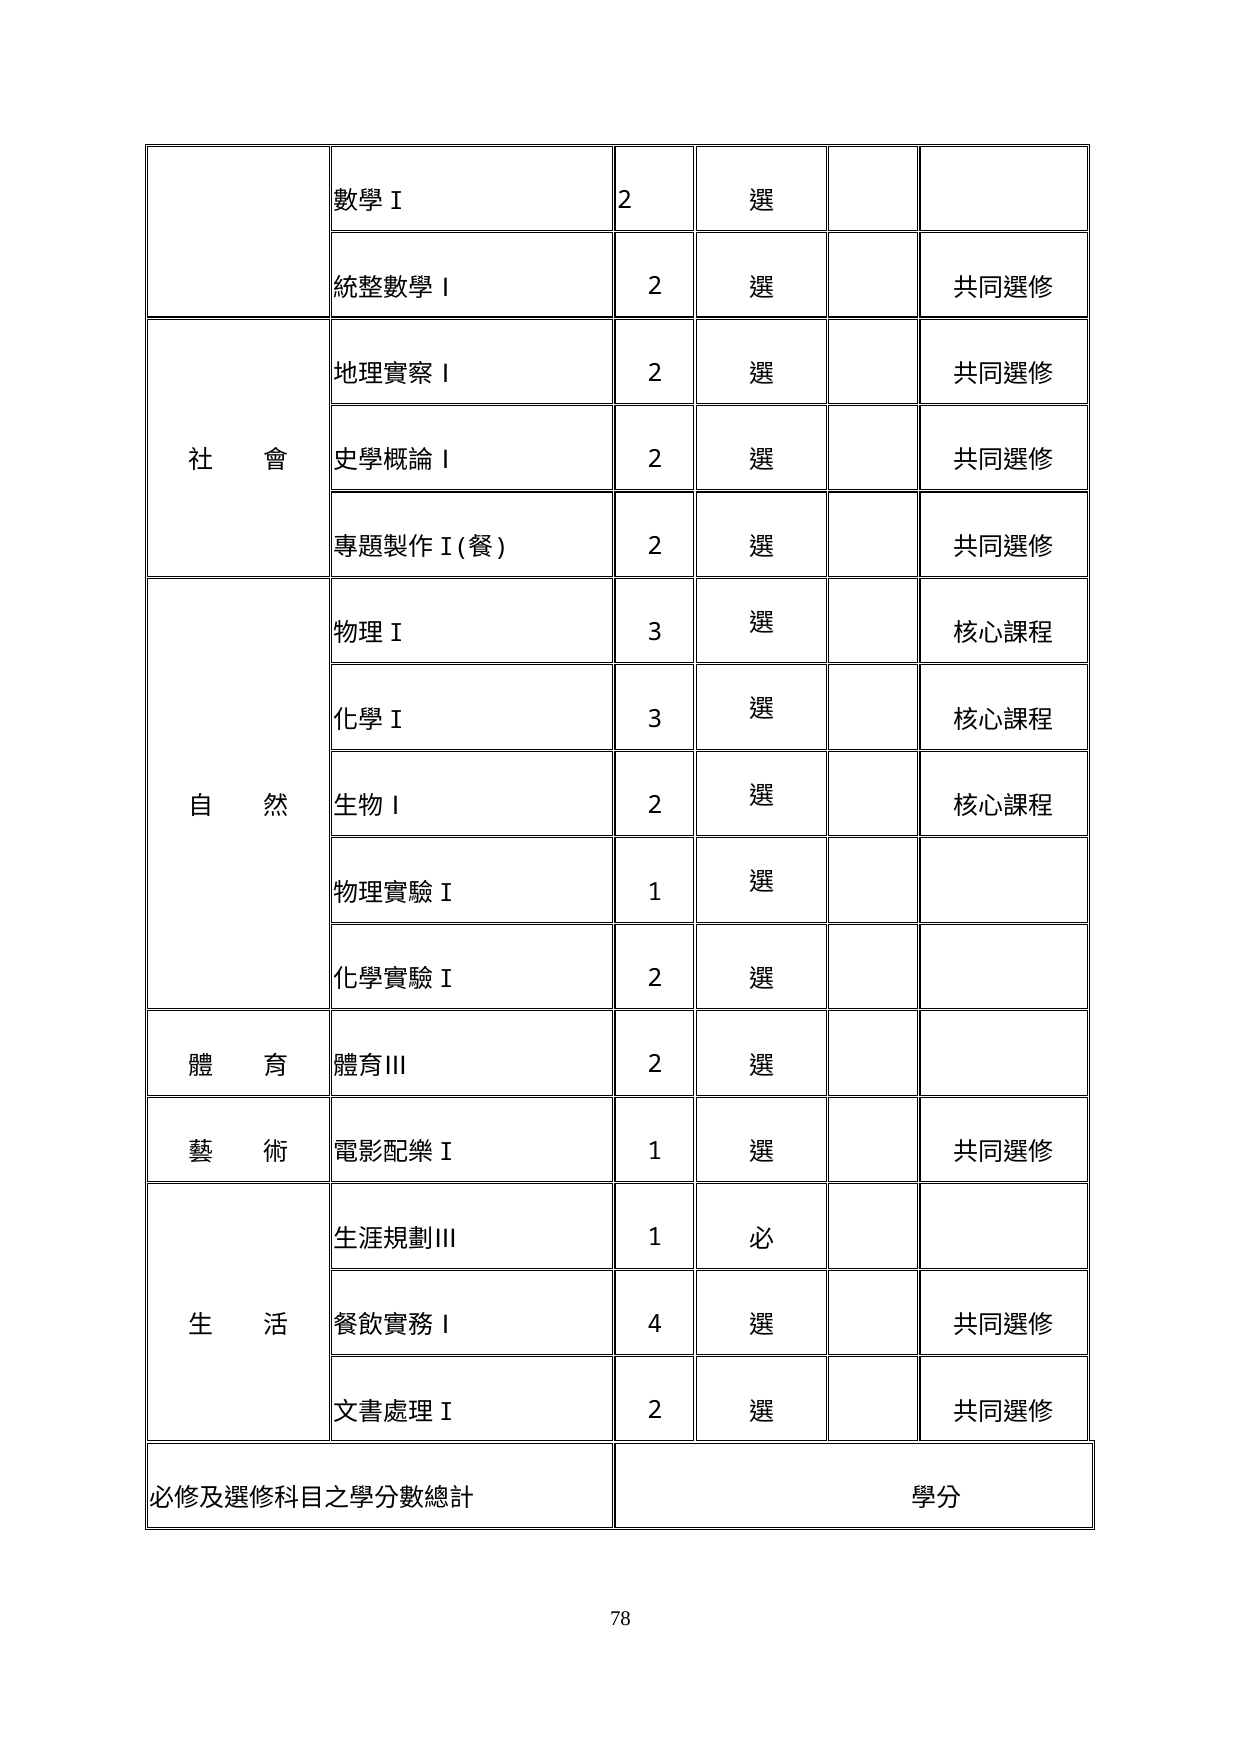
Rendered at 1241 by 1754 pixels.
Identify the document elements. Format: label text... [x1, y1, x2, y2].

table_cell 必 [697, 1184, 826, 1267]
table_cell [1090, 1354, 1094, 1440]
table_cell [829, 233, 917, 316]
table_cell 共同選修 [921, 406, 1087, 489]
table_cell 選 [697, 579, 826, 662]
table_cell 2 [616, 147, 693, 230]
table_cell 核心課程 [921, 579, 1087, 662]
table_cell 生 活 [148, 1184, 329, 1440]
table_cell 餐飲實務Ⅰ [332, 1271, 612, 1354]
table_cell 共同選修 [921, 493, 1087, 576]
table_cell 藝 術 [148, 1098, 329, 1181]
table_cell 選 [697, 1271, 826, 1354]
table_cell 選 [697, 925, 826, 1008]
table_cell [1090, 1268, 1094, 1354]
table_cell 2 [616, 320, 693, 403]
table_cell 選 [697, 1098, 826, 1181]
table_cell 選 [697, 665, 826, 749]
table_cell 數學I [332, 147, 612, 230]
table_cell 生物Ⅰ [332, 752, 612, 835]
table_cell [1090, 230, 1094, 316]
table_cell 2 [616, 925, 693, 1008]
table_cell 文書處理I [332, 1357, 612, 1440]
table_cell 物理實驗I [332, 838, 612, 922]
table_cell 2 [616, 1011, 693, 1094]
table_cell [1090, 1181, 1094, 1267]
table_cell 選 [697, 320, 826, 403]
table_cell 3 [616, 579, 693, 662]
table_cell 選 [697, 1357, 826, 1440]
table_cell [1090, 144, 1094, 230]
table_cell 選 [697, 1011, 826, 1094]
table_cell 選 [697, 838, 826, 922]
table_cell [829, 320, 917, 403]
table_cell [829, 1357, 917, 1440]
table_cell [829, 1184, 917, 1267]
table_cell [921, 147, 1087, 230]
table_cell 學分 [616, 1444, 1092, 1527]
table_cell 生涯規劃Ⅲ [332, 1184, 612, 1267]
table_cell 共同選修 [921, 1098, 1087, 1181]
table_cell [921, 1184, 1087, 1267]
table_cell [1090, 316, 1094, 403]
table_cell [921, 925, 1087, 1008]
table_cell [1090, 576, 1094, 662]
table_cell [1090, 662, 1094, 749]
table_cell 化學實驗I [332, 925, 612, 1008]
table_cell 2 [616, 752, 693, 835]
table_cell [829, 1271, 917, 1354]
table_cell 核心課程 [921, 665, 1087, 749]
table_cell 2 [616, 1357, 693, 1440]
table_cell 體育Ⅲ [332, 1011, 612, 1094]
table_cell 選 [697, 147, 826, 230]
table_cell [829, 406, 917, 489]
table_cell [921, 1011, 1087, 1094]
table_cell 1 [616, 1098, 693, 1181]
table_cell 社 會 [148, 320, 329, 576]
table_cell 史學概論Ⅰ [332, 406, 612, 489]
table_cell [1090, 749, 1094, 835]
table_cell [829, 925, 917, 1008]
table_cell [829, 1098, 917, 1181]
table_cell 共同選修 [921, 1357, 1087, 1440]
table_cell [1090, 489, 1094, 576]
table_cell 統整數學Ⅰ [332, 233, 612, 316]
table_cell 3 [616, 665, 693, 749]
table_cell 體 育 [148, 1011, 329, 1094]
table_cell [1090, 922, 1094, 1008]
table_cell 1 [616, 1184, 693, 1267]
table_cell 選 [697, 406, 826, 489]
table_cell 化學I [332, 665, 612, 749]
table_cell [829, 493, 917, 576]
table_cell 2 [616, 406, 693, 489]
table_cell 選 [697, 233, 826, 316]
table_cell 選 [697, 493, 826, 576]
table_cell [1090, 403, 1094, 489]
table_cell [829, 147, 917, 230]
table_cell 電影配樂I [332, 1098, 612, 1181]
table_cell [921, 838, 1087, 922]
table_cell 自 然 [148, 579, 329, 1008]
table_cell [1090, 1008, 1094, 1094]
table_cell 選 [697, 752, 826, 835]
table_cell [829, 1011, 917, 1094]
table_cell 專題製作I(餐) [332, 493, 612, 576]
table_cell 共同選修 [921, 233, 1087, 316]
table_cell [829, 579, 917, 662]
table_cell [148, 147, 329, 316]
table_cell 地理實察Ⅰ [332, 320, 612, 403]
table_cell [829, 665, 917, 749]
table_cell 1 [616, 838, 693, 922]
table_cell [829, 838, 917, 922]
table_cell 核心課程 [921, 752, 1087, 835]
table_cell [829, 752, 917, 835]
table_cell 物理I [332, 579, 612, 662]
table_cell 共同選修 [921, 320, 1087, 403]
table_cell 共同選修 [921, 1271, 1087, 1354]
table_cell 必修及選修科目之學分數總計 [148, 1444, 612, 1527]
table_cell 4 [616, 1271, 693, 1354]
table_cell 2 [616, 233, 693, 316]
table_cell [1090, 835, 1094, 922]
table_cell 2 [616, 493, 693, 576]
table_cell [1090, 1095, 1094, 1181]
